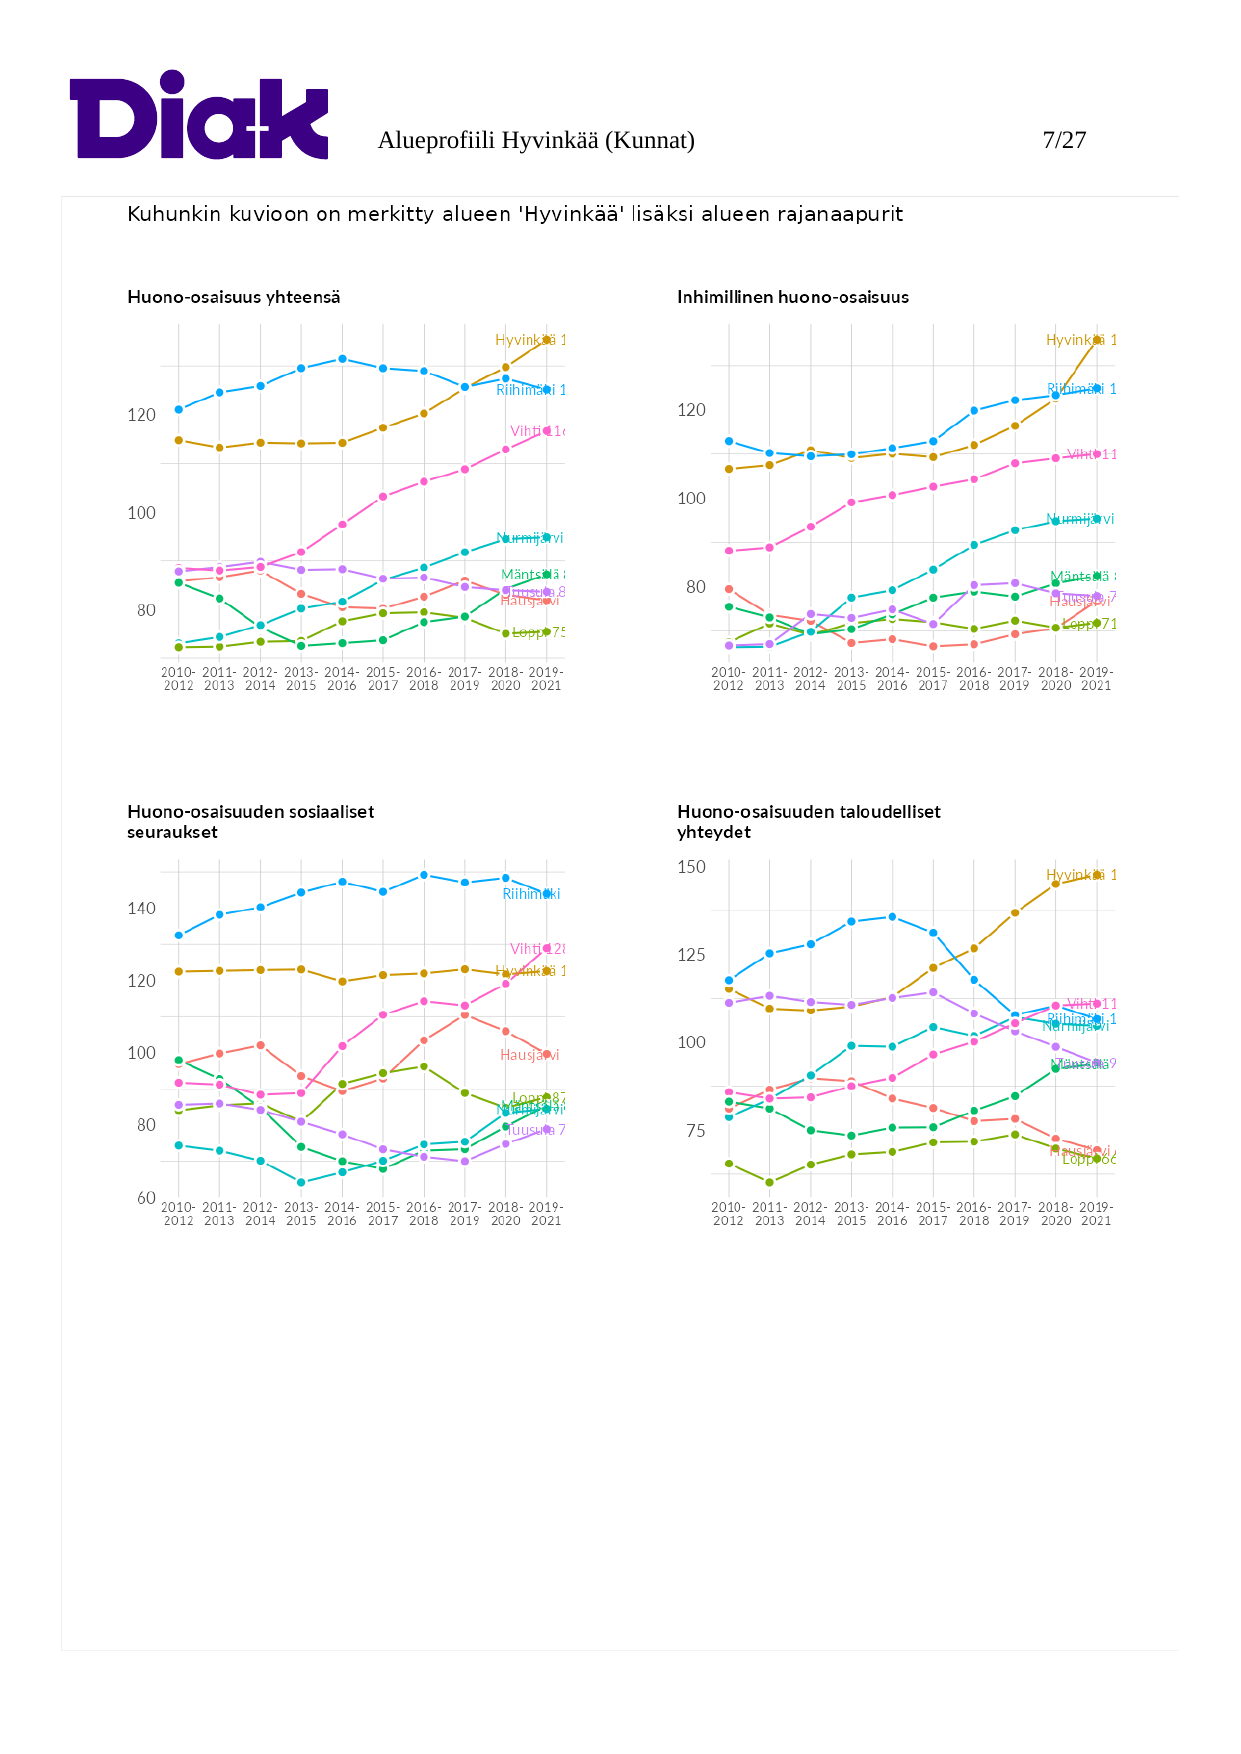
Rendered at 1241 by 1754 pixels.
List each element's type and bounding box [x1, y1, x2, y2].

picture [61, 196, 1179, 1651]
